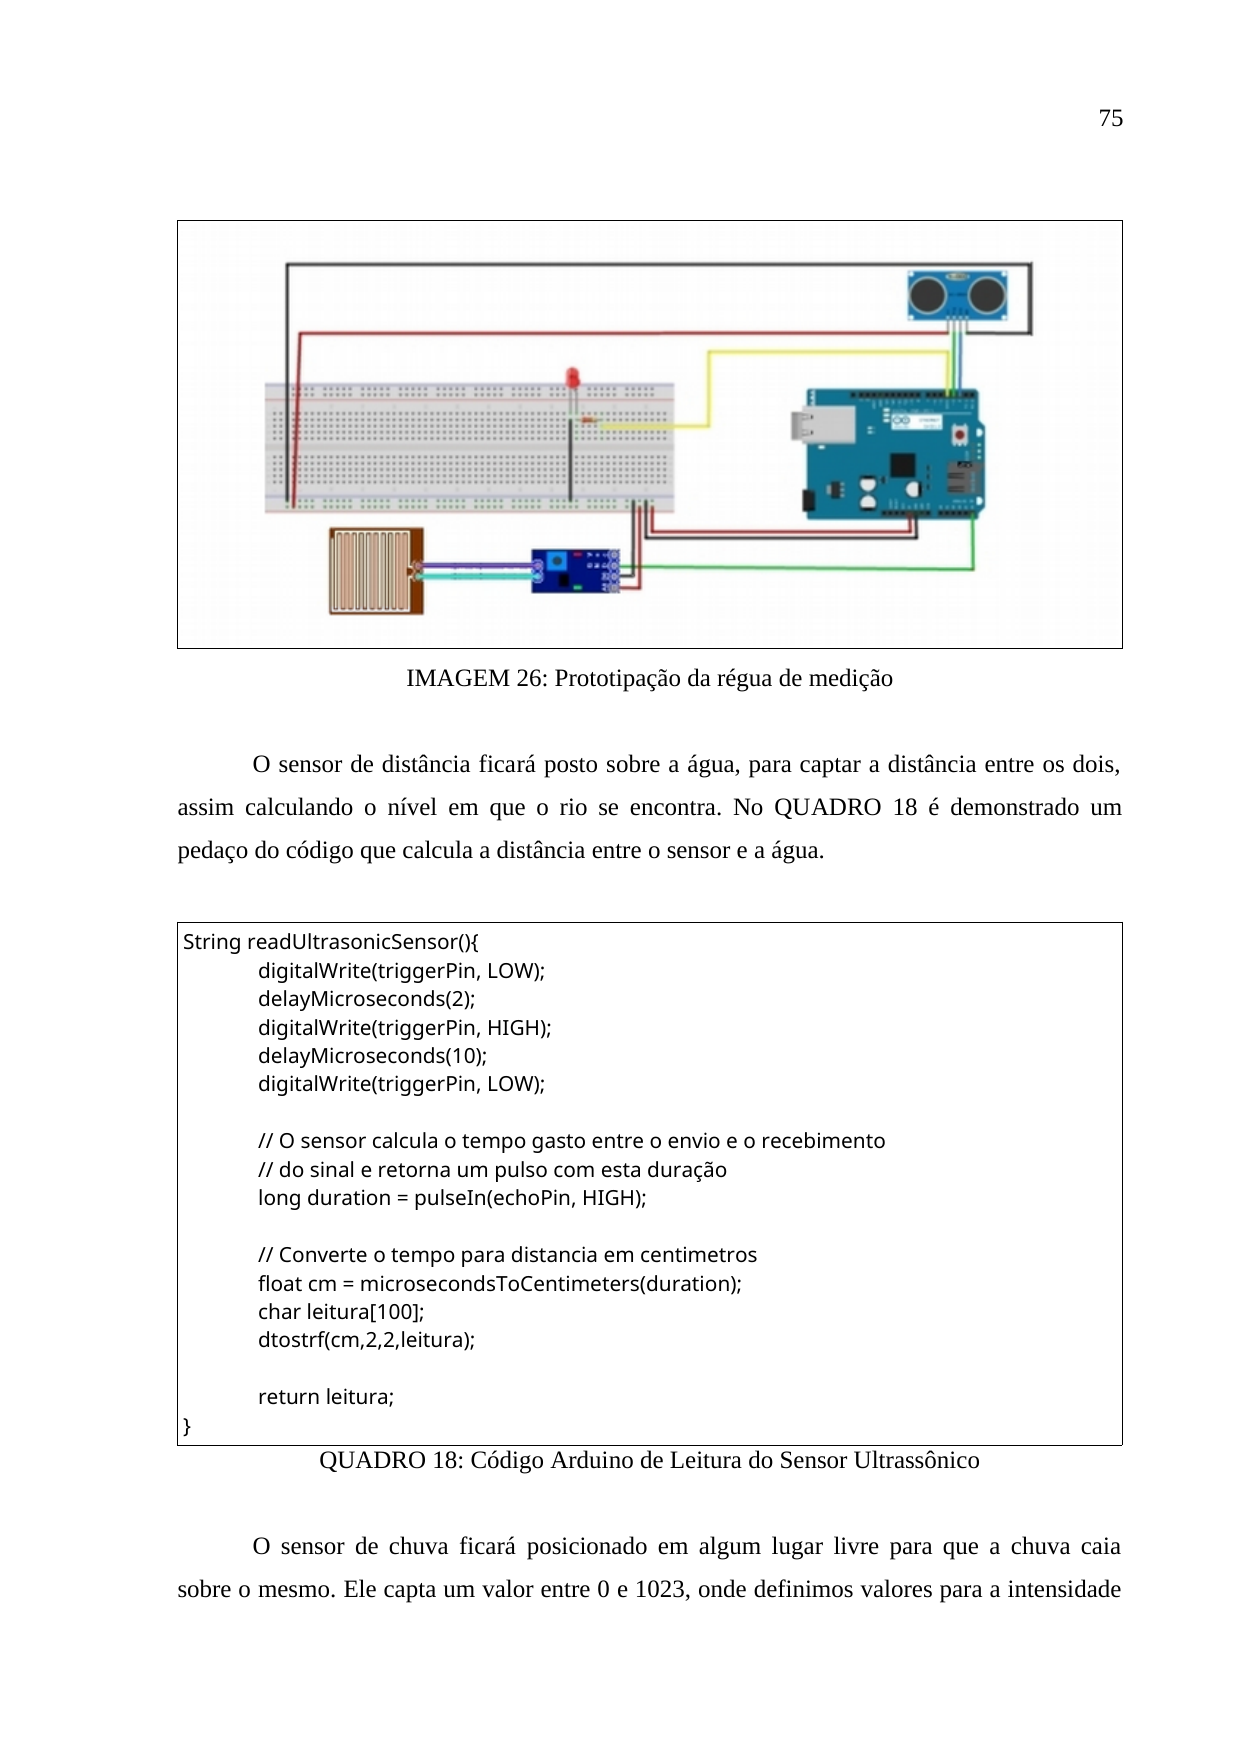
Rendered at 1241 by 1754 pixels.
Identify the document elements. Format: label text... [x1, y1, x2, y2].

text [178, 221, 1122, 648]
text O sensor de chuva ficará posicionado em algum lugar livre para que a chuva caia sobre o mesmo. Ele capta um valor entre 0 e 1023, onde definimos valores para a intensidade [177, 1531, 1122, 1603]
text O sensor de distância ficará posto sobre a água, para captar a distância entre os dois, assim calculando o nível em que o rio se encontra. No QUADRO 18 é demonstrado um pedaço do código que calcula a distância entre o sensor e a água. [177, 749, 1122, 864]
text IMAGEM 26: Prototipação da régua de medição [177, 649, 1122, 692]
picture [180, 223, 1119, 646]
table_header String readUltrasonicSensor(){ digitalWrite(triggerPin, LOW); delayMicroseconds(2); digitalWrite(triggerPin, HIGH); delayMicroseconds(10); digitalWrite(triggerPin, LOW); // O sensor calcula o tempo gasto entre o envio e o recebimento // do sinal e retorna um pulso com esta duração long duration = pulseIn(echoPin, HIGH); // Converte o tempo para distancia em centimetros float cm = microsecondsToCentimeters(duration); char leitura[100]; dtostrf(cm,2,2,leitura); return leitura; } [178, 923, 1122, 1445]
text QUADRO 18: Código Arduino de Leitura do Sensor Ultrassônico [177, 1446, 1122, 1474]
